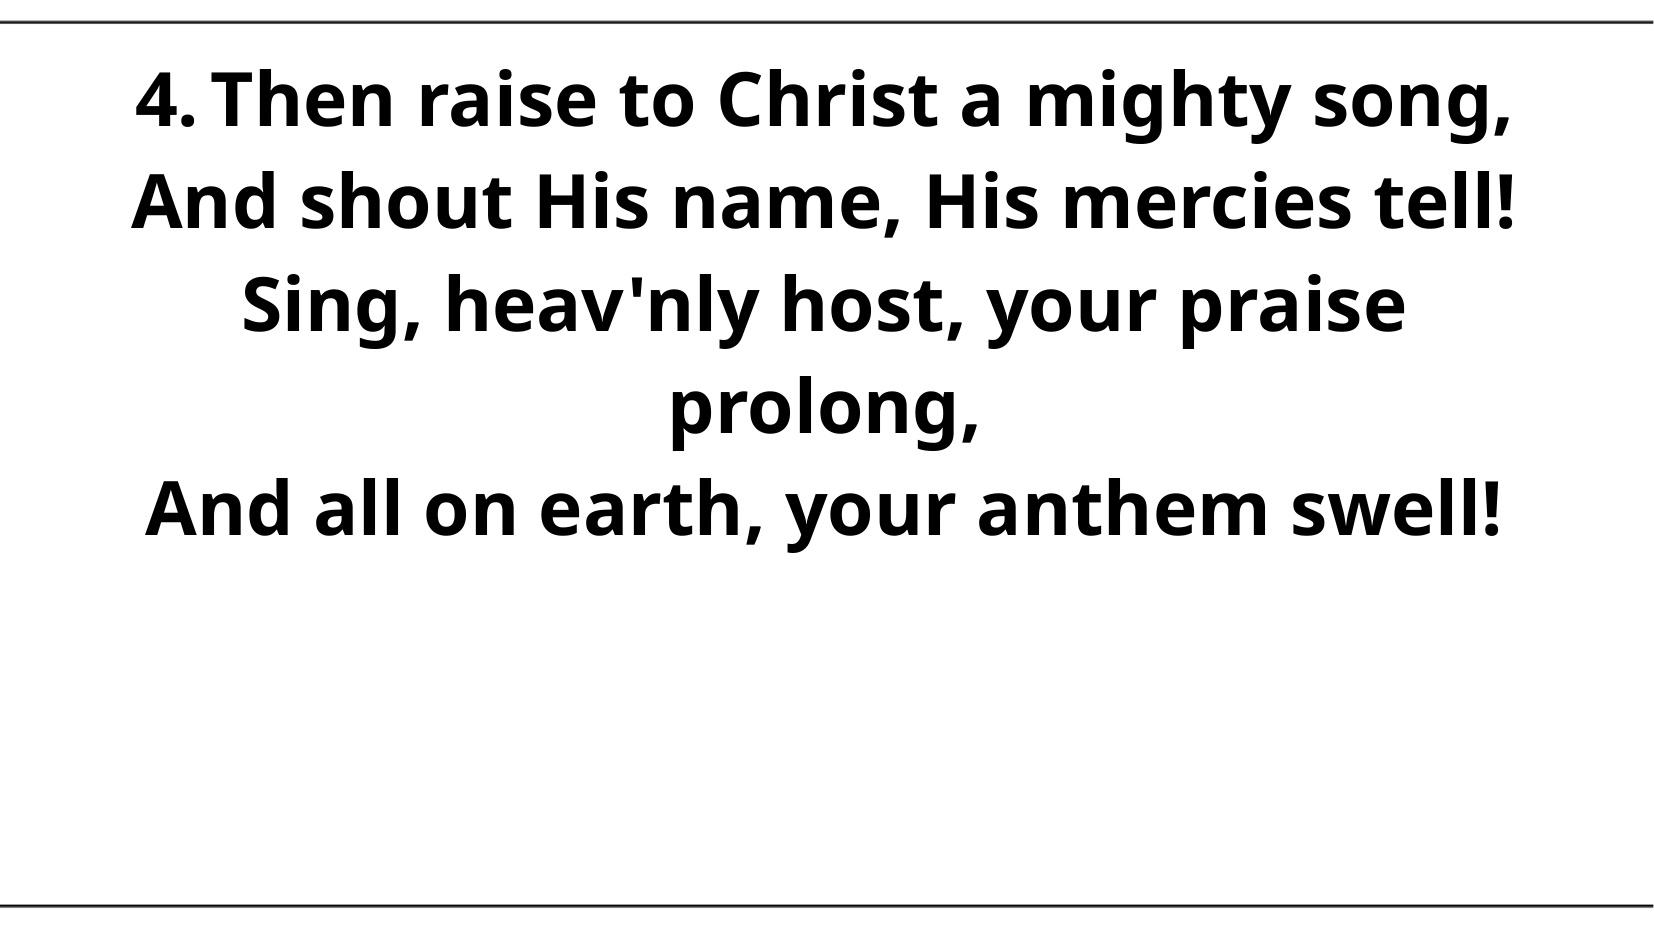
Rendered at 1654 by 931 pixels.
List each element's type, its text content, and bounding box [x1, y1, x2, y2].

text_box 4. Then raise to Christ a mighty song, And shout His name, His mercies tell! Sing, heav'nly host, your praise prolong, And all on earth, your anthem swell! [75, 38, 1576, 453]
picture [0, 0, 1654, 930]
